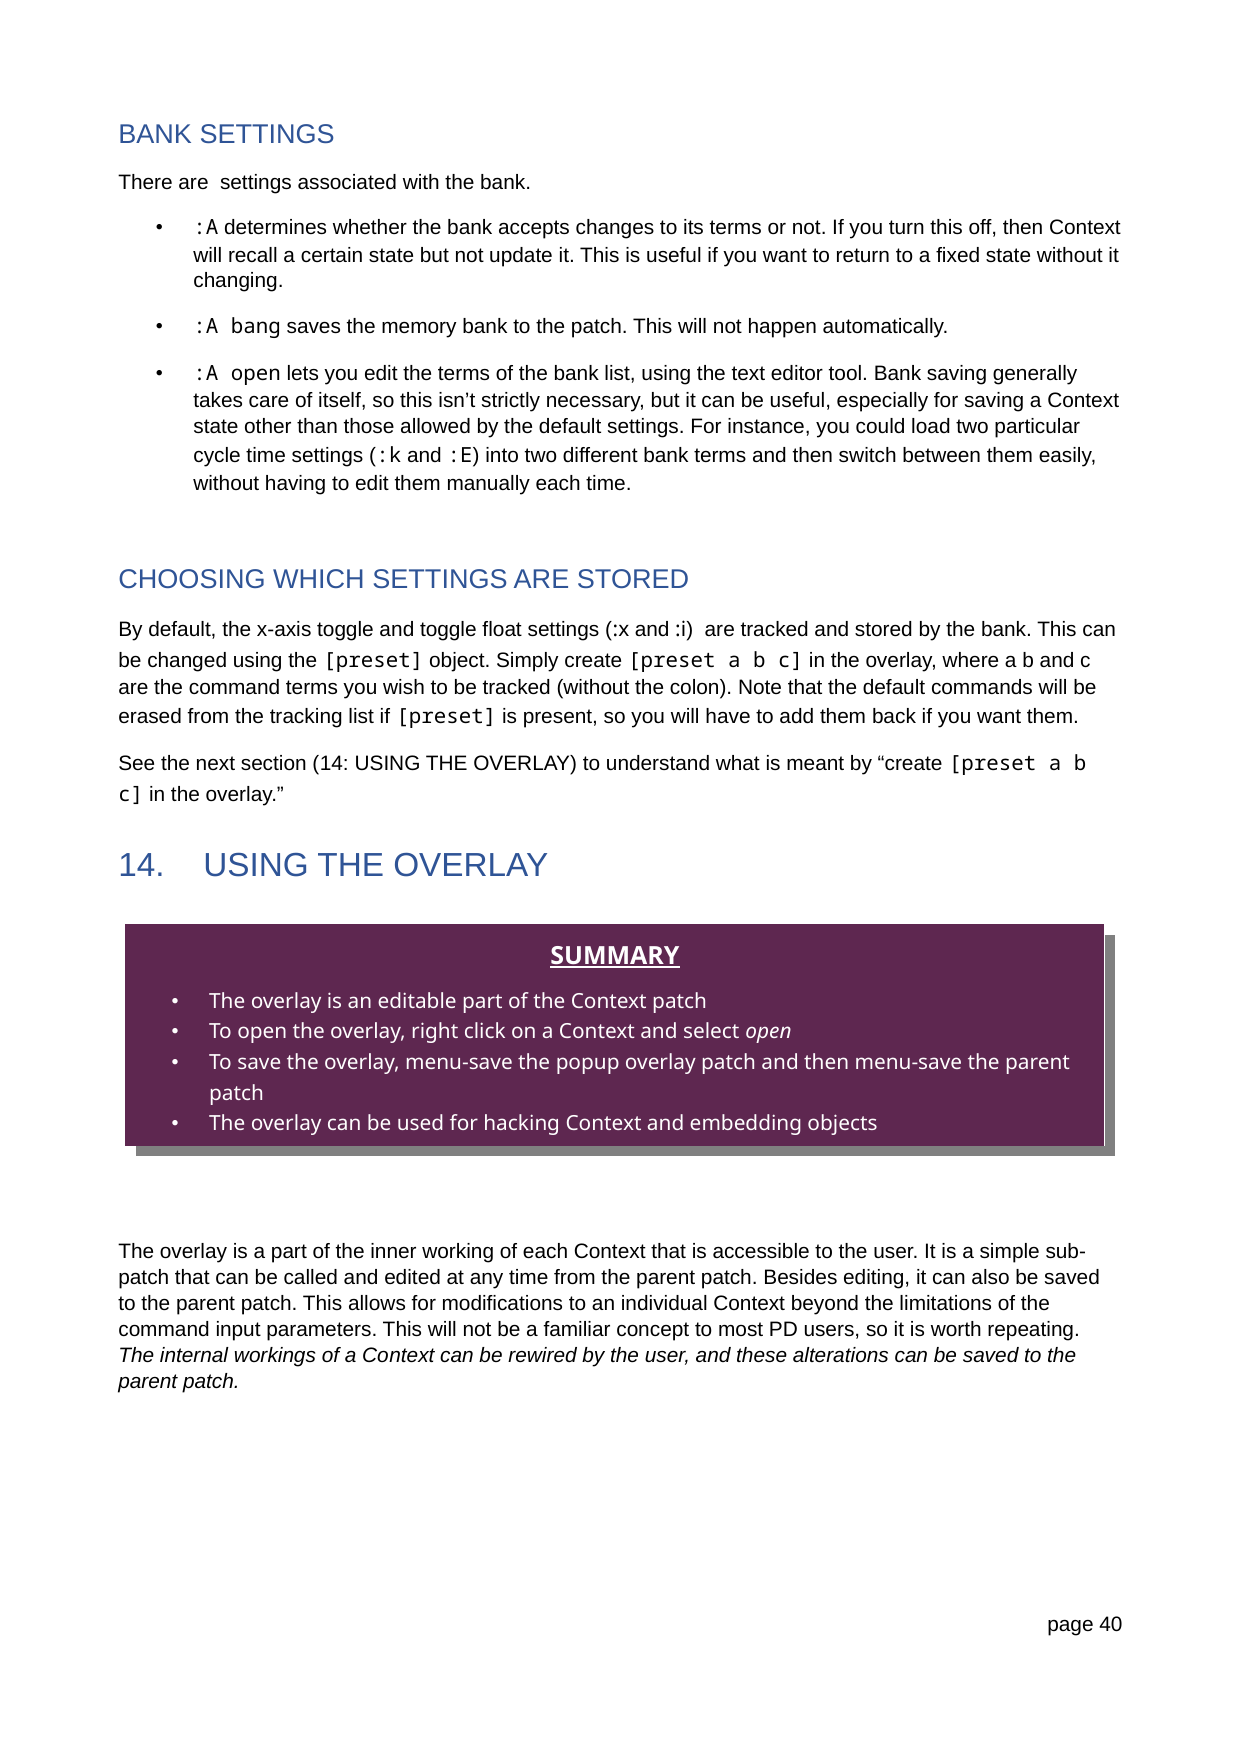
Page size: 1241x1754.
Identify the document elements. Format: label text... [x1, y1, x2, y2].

text By default, the x-axis toggle and toggle float settings (:x and :i) are tracked and stored by the bank. This can be changed using the [preset] object. Simply create [preset a b c] in the overlay, where a b and c are the command terms you wish to be tracked (without the colon). Note that the default commands will be erased from the tracking list if [preset] is present, so you will have to add them back if you want them. [118, 614, 1122, 729]
text There are settings associated with the bank. [118, 169, 1122, 193]
subtitle CHOOSING WHICH SETTINGS ARE STORED [118, 563, 1122, 594]
list The overlay is an editable part of the Context patch [171, 986, 1096, 1014]
list The overlay can be used for hacking Context and embedding objects [171, 1108, 1096, 1137]
list :A open lets you edit the terms of the bank list, using the text editor tool. Bank saving generally takes care of itself, so this isn’t strictly necessary, but it can be useful, especially for saving a Context state other than those allowed by the default settings. For instance, you could load two particular cycle time settings (:k and :E) into two different bank terms and then switch between them easily, without having to edit them manually each time. [156, 358, 1122, 494]
subtitle BANK SETTINGS [118, 118, 1122, 149]
list To open the overlay, right click on a Context and select open [171, 1017, 1096, 1045]
subtitle USING THE OVERLAY [118, 845, 1122, 883]
text The overlay is a part of the inner working of each Context that is accessible to the user. It is a simple sub-patch that can be called and edited at any time from the parent patch. Besides editing, it can also be saved to the parent patch. This allows for modifications to an individual Context beyond the limitations of the command input parameters. This will not be a familiar concept to most PD users, so it is worth repeating. The internal workings of a Context can be rewired by the user, and these alterations can be saved to the parent patch. [118, 1239, 1122, 1392]
list :A bang saves the memory bank to the patch. This will not happen automatically. [156, 311, 1122, 339]
list :A determines whether the bank accepts changes to its terms or not. If you turn this off, then Context will recall a certain state but not update it. This is useful if you want to return to a fixed state without it changing. [156, 212, 1122, 292]
text See the next section (14: USING THE OVERLAY) to understand what is meant by “create [preset a b c] in the overlay.” [118, 748, 1122, 807]
list To save the overlay, menu-save the popup overlay patch and then menu-save the parent patch [171, 1047, 1096, 1106]
subtitle SUMMARY [134, 937, 1096, 971]
